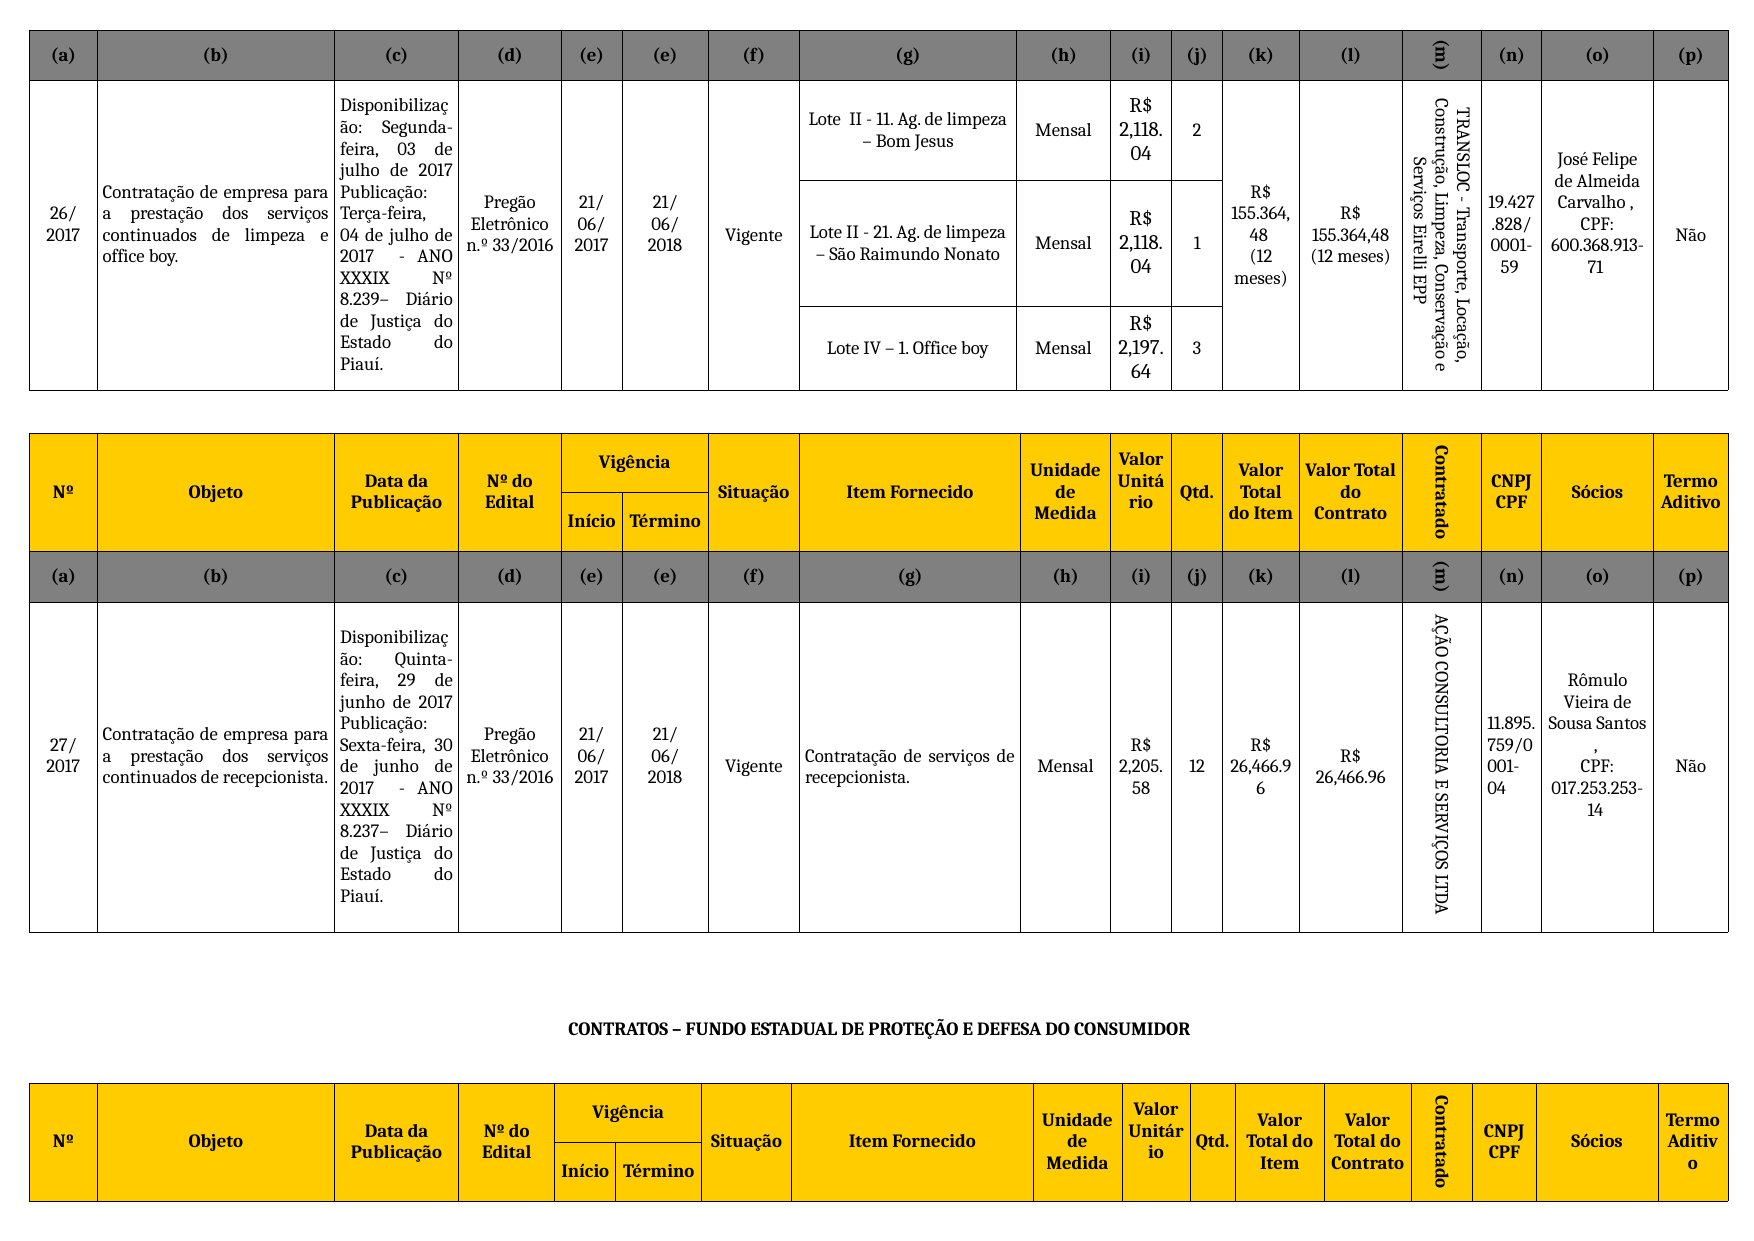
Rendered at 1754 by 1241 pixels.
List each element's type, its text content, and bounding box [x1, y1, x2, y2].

table_cell Término [616, 1143, 701, 1201]
table_cell Lote IV – 1. Office boy [800, 307, 1016, 390]
table_header Sócios [1537, 1084, 1658, 1201]
table_header Unidade de Medida [1021, 434, 1110, 551]
table_cell R$ 26.466,96 [1223, 603, 1299, 932]
table_header CNPJ CPF [1473, 1084, 1536, 1201]
table_cell 2 [1172, 81, 1222, 180]
table_cell Contratação de serviços de recepcionista. [800, 603, 1020, 932]
table_cell (d) [459, 552, 561, 602]
table_header Valor Total do Contrato [1300, 434, 1402, 551]
table_cell 21/ 06/ 2018 [623, 603, 708, 932]
table_cell 21/ 06/ 2018 [623, 81, 708, 390]
table_cell (f) [709, 31, 799, 80]
table_cell (i) [1111, 31, 1171, 80]
table_cell TRANSLOC - Transporte, Locação, Construção, Limpeza, Conservação e Serviços Eirelli EPP [1403, 81, 1481, 390]
table_cell (d) [459, 31, 561, 80]
table_header Valor Total do Contrato [1325, 1084, 1411, 1201]
table_cell (o) [1542, 31, 1653, 80]
table_cell Pregão Eletrônico n.º 33/2016 [459, 81, 561, 390]
table_cell Disponibilização: Segunda-feira, 03 de julho de 2017 Publicação: Terça-feira, 04 de julho de 2017 - ANO XXXIX Nº 8.239– Diário de Justiça do Estado do Piauí. [335, 81, 458, 390]
table_cell (j) [1172, 552, 1222, 602]
table_header Objeto [98, 1084, 334, 1201]
table_cell (o) [1542, 552, 1653, 602]
table_header Situação [702, 1084, 791, 1201]
table_cell (a) [30, 31, 97, 80]
table_cell 19.427.828/0001-59 [1482, 81, 1541, 390]
table_cell (c) [335, 31, 458, 80]
table_cell (e) [623, 552, 708, 602]
table_cell R$ 2.197,64 [1111, 307, 1171, 390]
table_header Contratado [1403, 434, 1481, 551]
table_cell R$ 2.118,04 [1111, 81, 1171, 180]
table_header Item Fornecido [800, 434, 1020, 551]
table_cell R$ 155.364,48 (12 meses) [1300, 81, 1402, 390]
table_header Qtd. [1191, 1084, 1235, 1201]
table_cell 27/ 2017 [30, 603, 97, 932]
table_header Valor Total do Item [1236, 1084, 1324, 1201]
table_cell (g) [800, 31, 1016, 80]
table_cell Início [562, 493, 622, 551]
table_cell Mensal [1021, 603, 1110, 932]
text CONTRATOS – FUNDO ESTADUAL DE PROTEÇÃO E DEFESA DO CONSUMIDOR [29, 1018, 1729, 1039]
table_cell Mensal [1017, 307, 1110, 390]
table_header Objeto [98, 434, 334, 551]
table_cell 21/ 06/ 2017 [562, 81, 622, 390]
table_header Nº [30, 434, 97, 551]
table_cell (h) [1017, 31, 1110, 80]
table_cell Não [1654, 81, 1728, 390]
table_header Termo Aditivo [1659, 1084, 1728, 1201]
table_header Termo Aditivo [1654, 434, 1728, 551]
table_cell 12 [1172, 603, 1222, 932]
table_header CNPJ CPF [1482, 434, 1541, 551]
table_cell (n) [1482, 552, 1541, 602]
table_cell (m) [1403, 552, 1481, 602]
table_cell Lote II - 11. Ag. de limpeza – Bom Jesus [800, 81, 1016, 180]
table_cell (i) [1111, 552, 1171, 602]
table_cell 11.895.759/0001-04 [1482, 603, 1541, 932]
table_cell 1 [1172, 181, 1222, 306]
table_cell Vigente [709, 81, 799, 390]
table_header Data da Publicação [335, 1084, 458, 1201]
table_cell R$ 26.466,96 [1300, 603, 1402, 932]
table_cell Lote II - 21. Ag. de limpeza – São Raimundo Nonato [800, 181, 1016, 306]
table_header Qtd. [1172, 434, 1222, 551]
table_header Valor Unitário [1123, 1084, 1190, 1201]
table_cell (e) [562, 552, 622, 602]
table_cell 21/ 06/ 2017 [562, 603, 622, 932]
table_header Situação [709, 434, 799, 551]
table_header Sócios [1542, 434, 1653, 551]
table_cell (c) [335, 552, 458, 602]
table_cell Início [555, 1143, 615, 1201]
table_cell Término [623, 493, 708, 551]
table_cell Vigente [709, 603, 799, 932]
table_cell (k) [1223, 552, 1299, 602]
table_header Data da Publicação [335, 434, 458, 551]
table_cell (j) [1172, 31, 1222, 80]
table_cell (e) [623, 31, 708, 80]
table_cell Pregão Eletrônico n.º 33/2016 [459, 603, 561, 932]
table_cell (p) [1654, 31, 1728, 80]
table_cell (n) [1482, 31, 1541, 80]
table_cell Contratação de empresa para a prestação dos serviços continuados de limpeza e office boy. [98, 81, 334, 390]
table_header Nº do Edital [459, 434, 561, 551]
table_cell R$ 2.118,04 [1111, 181, 1171, 306]
table_cell (b) [98, 31, 334, 80]
table_cell (p) [1654, 552, 1728, 602]
table_header Valor Total do Item [1223, 434, 1299, 551]
table_cell (k) [1223, 31, 1299, 80]
table_cell AÇÃO CONSULTORIA E SERVIÇOS LTDA [1403, 603, 1481, 932]
table_header Nº do Edital [459, 1084, 554, 1201]
table_cell (g) [800, 552, 1020, 602]
table_cell José Felipe de Almeida Carvalho , CPF: 600.368.913-71 [1542, 81, 1653, 390]
table_cell Contratação de empresa para a prestação dos serviços continuados de recepcionista. [98, 603, 334, 932]
table_header Valor Unitário [1111, 434, 1171, 551]
table_cell 3 [1172, 307, 1222, 390]
table_cell Mensal [1017, 81, 1110, 180]
table_cell Disponibilização: Quinta-feira, 29 de junho de 2017 Publicação: Sexta-feira, 30 de junho de 2017 - ANO XXXIX Nº 8.237– Diário de Justiça do Estado do Piauí. [335, 603, 458, 932]
table_cell (l) [1300, 552, 1402, 602]
table_cell Não [1654, 603, 1728, 932]
table_cell (f) [709, 552, 799, 602]
table_cell R$ 2.205,58 [1111, 603, 1171, 932]
table_cell Rômulo Vieira de Sousa Santos , CPF: 017.253.253-14 [1542, 603, 1653, 932]
table_header Nº [30, 1084, 97, 1201]
table_cell (h) [1021, 552, 1110, 602]
table_cell (e) [562, 31, 622, 80]
table_header Item Fornecido [792, 1084, 1033, 1201]
table_cell (m) [1403, 31, 1481, 80]
table_cell 26/ 2017 [30, 81, 97, 390]
table_cell R$ 155.364,48 (12 meses) [1223, 81, 1299, 390]
table_cell (l) [1300, 31, 1402, 80]
table_cell (a) [30, 552, 97, 602]
table_header Unidade de Medida [1034, 1084, 1122, 1201]
table_cell Mensal [1017, 181, 1110, 306]
table_header Vigência [562, 434, 708, 492]
table_cell (b) [98, 552, 334, 602]
table_header Vigência [555, 1084, 701, 1142]
table_header Contratado [1412, 1084, 1472, 1201]
